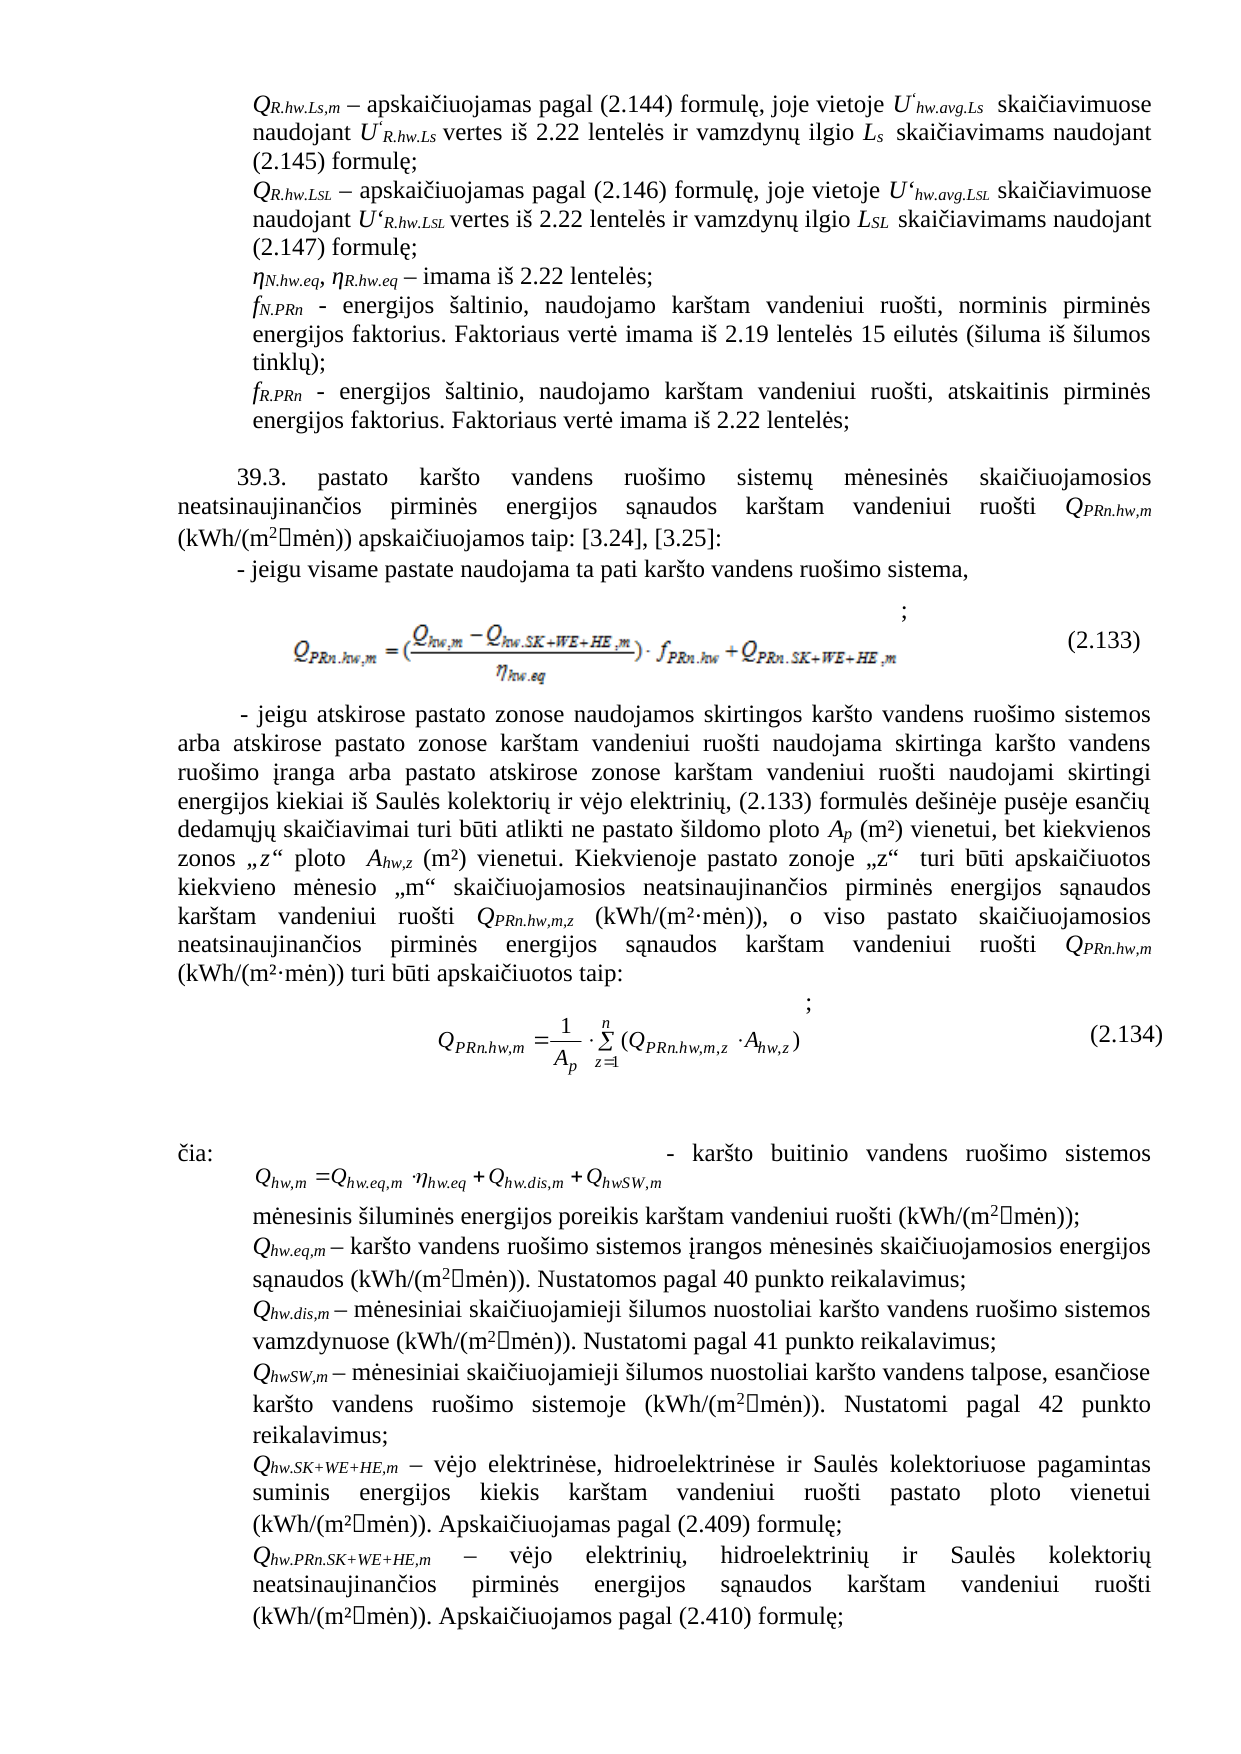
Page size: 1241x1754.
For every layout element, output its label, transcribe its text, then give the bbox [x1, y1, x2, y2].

text Qhw.SK+WE+HE,m – vėjo elektrinėse, hidroelektrinėse ir Saulės kolektoriuose pagamintas suminis energijos kiekis karštam vandeniui ruošti pastato ploto vienetui (kWh/(m²mėn)). Apskaičiuojamas pagal (2.409) formulę; [252, 1449, 1152, 1540]
text fR.PRn - energijos šaltinio, naudojamo karštam vandeniui ruošti, atskaitinis pirminės energijos faktorius. Faktoriaus vertė imama iš 2.22 lentelės; [252, 376, 1152, 434]
text Qhw.eq,m – karšto vandens ruošimo sistemos įrangos mėnesinės skaičiuojamosios energijos sąnaudos (kWh/(m2mėn)). Nustatomos pagal 40 punkto reikalavimus; [252, 1231, 1152, 1294]
text - jeigu atskirose pastato zonose naudojamos skirtingos karšto vandens ruošimo sistemos arba atskirose pastato zonose karštam vandeniui ruošti naudojama skirtinga karšto vandens ruošimo įranga arba pastato atskirose zonose karštam vandeniui ruošti naudojami skirtingi energijos kiekiai iš Saulės kolektorių ir vėjo elektrinių, (2.133) formulės dešinėje pusėje esančių dedamųjų skaičiavimai turi būti atlikti ne pastato šildomo ploto Ap (m²) vienetui, bet kiekvienos zonos „z“ ploto Ahw,z (m²) vienetui. Kiekvienoje pastato zonoje „z“ turi būti apskaičiuotos kiekvieno mėnesio „m“ skaičiuojamosios neatsinaujinančios pirminės energijos sąnaudos karštam vandeniui ruošti QPRn.hw,m,z (kWh/(m²·mėn)), o viso pastato skaičiuojamosios neatsinaujinančios pirminės energijos sąnaudos karštam vandeniui ruošti QPRn.hw,m (kWh/(m²·mėn)) turi būti apskaičiuotos taip: [177, 699, 1152, 987]
text QR.hw.Ls,m – apskaičiuojamas pagal (2.144) formulę, joje vietoje U‘hw.avg.Ls skaičiavimuose naudojant U‘R.hw.Ls vertes iš 2.22 lentelės ir vamzdynų ilgio Ls skaičiavimams naudojant (2.145) formulę; [252, 89, 1152, 175]
table_header ; [177, 583, 1023, 699]
text fN.PRn - energijos šaltinio, naudojamo karštam vandeniui ruošti, norminis pirminės energijos faktorius. Faktoriaus vertė imama iš 2.19 lentelės 15 eilutės (šiluma iš šilumos tinklų); [252, 290, 1152, 376]
table_header (2.134) [1070, 987, 1174, 1081]
text QhwSW,m – mėnesiniai skaičiuojamieji šilumos nuostoliai karšto vandens talpose, esančiose karšto vandens ruošimo sistemoje (kWh/(m2mėn)). Nustatomi pagal 42 punkto reikalavimus; [252, 1357, 1152, 1449]
text 39.3. pastato karšto vandens ruošimo sistemų mėnesinės skaičiuojamosios neatsinaujinančios pirminės energijos sąnaudos karštam vandeniui ruošti QPRn.hw,m (kWh/(m2mėn)) apskaičiuojamos taip: [3.24], [3.25]: [177, 462, 1152, 554]
text Qhw.dis,m – mėnesiniai skaičiuojamieji šilumos nuostoliai karšto vandens ruošimo sistemos vamzdynuose (kWh/(m2mėn)). Nustatomi pagal 41 punkto reikalavimus; [252, 1294, 1152, 1357]
text ηN.hw.eq, ηR.hw.eq – imama iš 2.22 lentelės; [252, 261, 1152, 290]
text QR.hw.LSL – apskaičiuojamas pagal (2.146) formulę, joje vietoje U‘hw.avg.LSL skaičiavimuose naudojant U‘R.hw.LSL vertes iš 2.22 lentelės ir vamzdynų ilgio LSL skaičiavimams naudojant (2.147) formulę; [252, 175, 1152, 261]
text čia: - karšto buitinio vandens ruošimo sistemos mėnesinis šiluminės energijos poreikis karštam vandeniui ruošti (kWh/(m2mėn)); [177, 1138, 1152, 1231]
table_header ; [177, 987, 1070, 1081]
text - jeigu visame pastate naudojama ta pati karšto vandens ruošimo sistema, [177, 554, 1152, 583]
table_header (2.133) [1023, 583, 1152, 699]
text Qhw.PRn.SK+WE+HE,m – vėjo elektrinių, hidroelektrinių ir Saulės kolektorių neatsinaujinančios pirminės energijos sąnaudos karštam vandeniui ruošti (kWh/(m²mėn)). Apskaičiuojamos pagal (2.410) formulę; [252, 1540, 1152, 1632]
